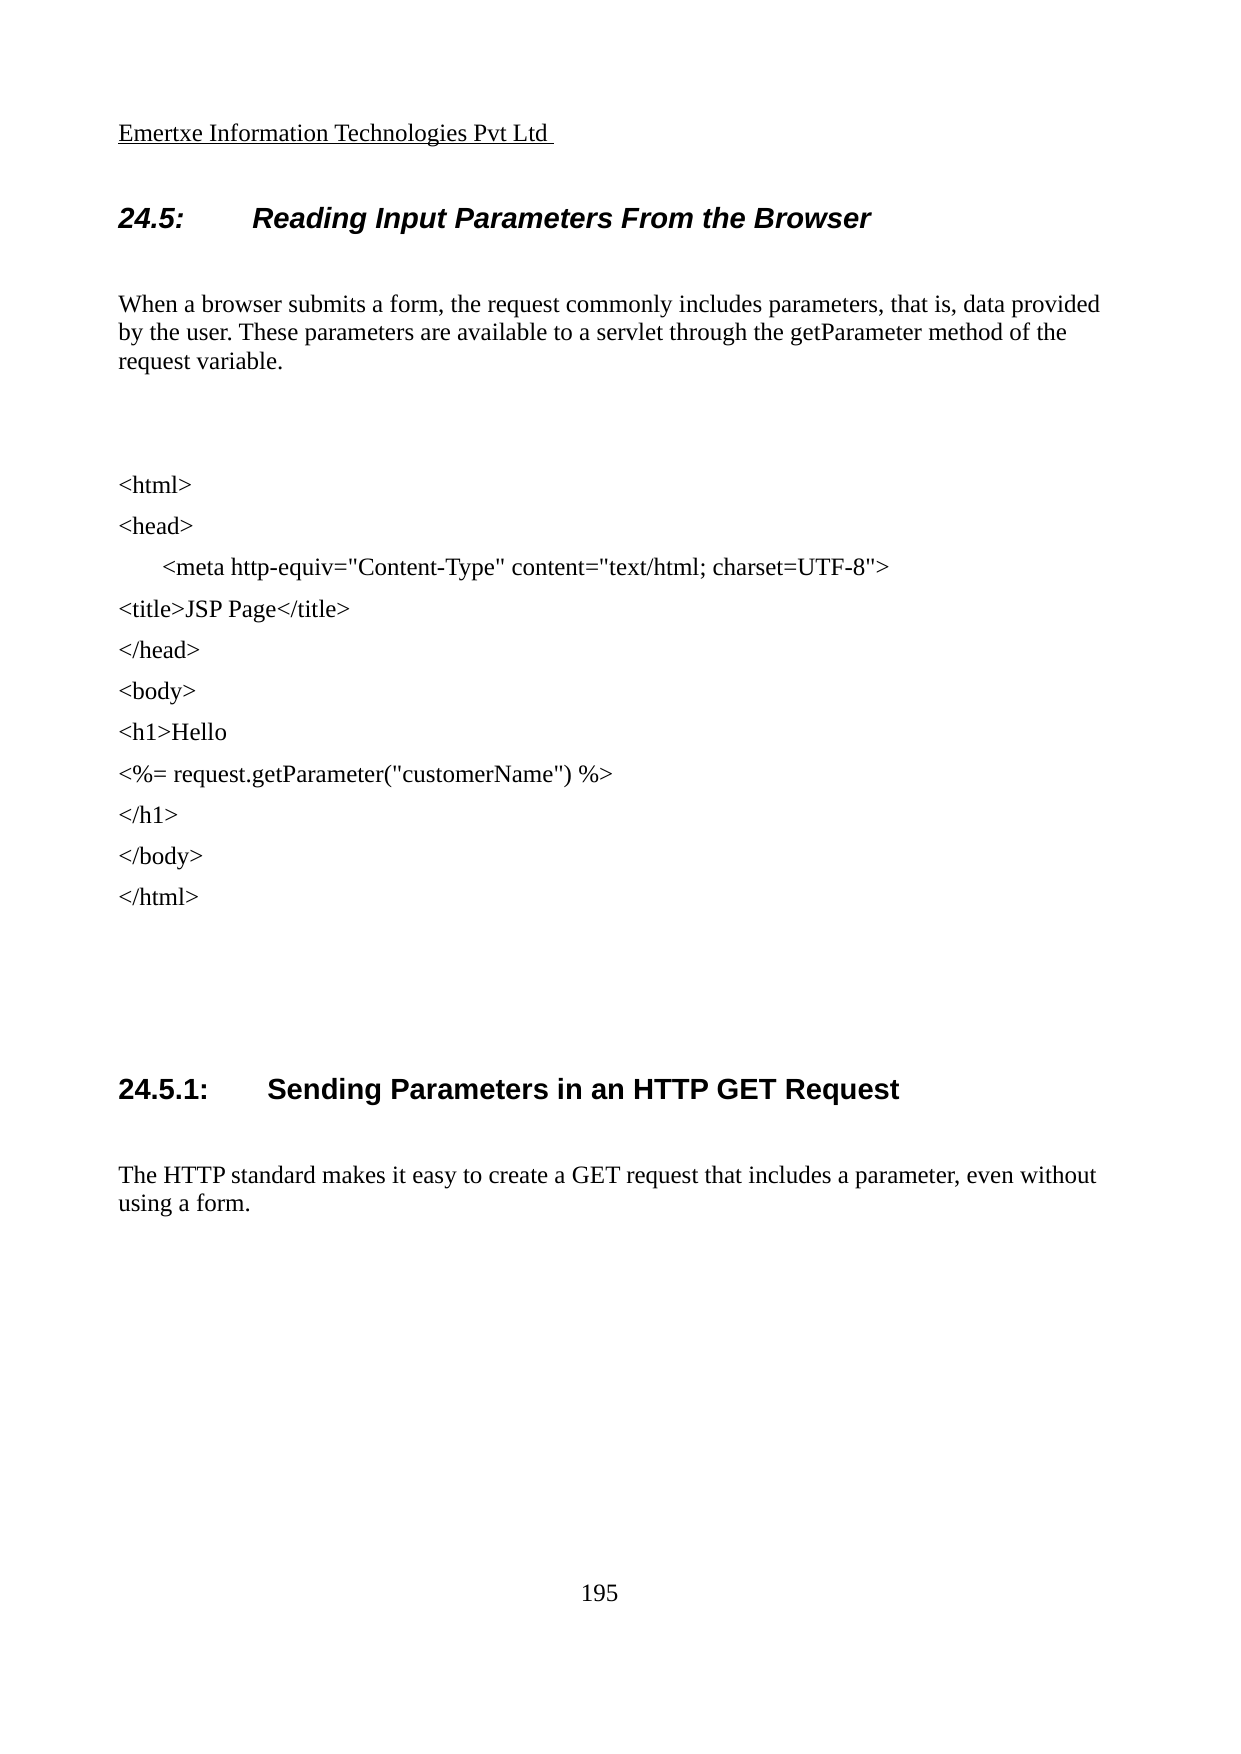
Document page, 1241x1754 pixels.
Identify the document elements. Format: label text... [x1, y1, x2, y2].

text </html> [118, 882, 1122, 911]
text </head> [118, 635, 1122, 664]
text <h1>Hello [118, 717, 1122, 746]
text When a browser submits a form, the request commonly includes parameters, that is, data provided by the user. These parameters are available to a servlet through the getParameter method of the request variable. [118, 289, 1122, 375]
text </h1> [118, 800, 1122, 829]
text <body> [118, 676, 1122, 705]
text </body> [118, 841, 1122, 870]
text <meta http-equiv="Content-Type" content="text/html; charset=UTF-8"> [118, 552, 1122, 581]
subtitle Sending Parameters in an HTTP GET Request [118, 1072, 1122, 1106]
text <title>JSP Page</title> [118, 594, 1122, 622]
text <html> [118, 470, 1122, 499]
subtitle Reading Input Parameters From the Browser [118, 201, 1122, 235]
text <head> [118, 511, 1122, 540]
text <%= request.getParameter("customerName") %> [118, 759, 1122, 787]
text The HTTP standard makes it easy to create a GET request that includes a parameter, even without using a form. [118, 1160, 1122, 1217]
